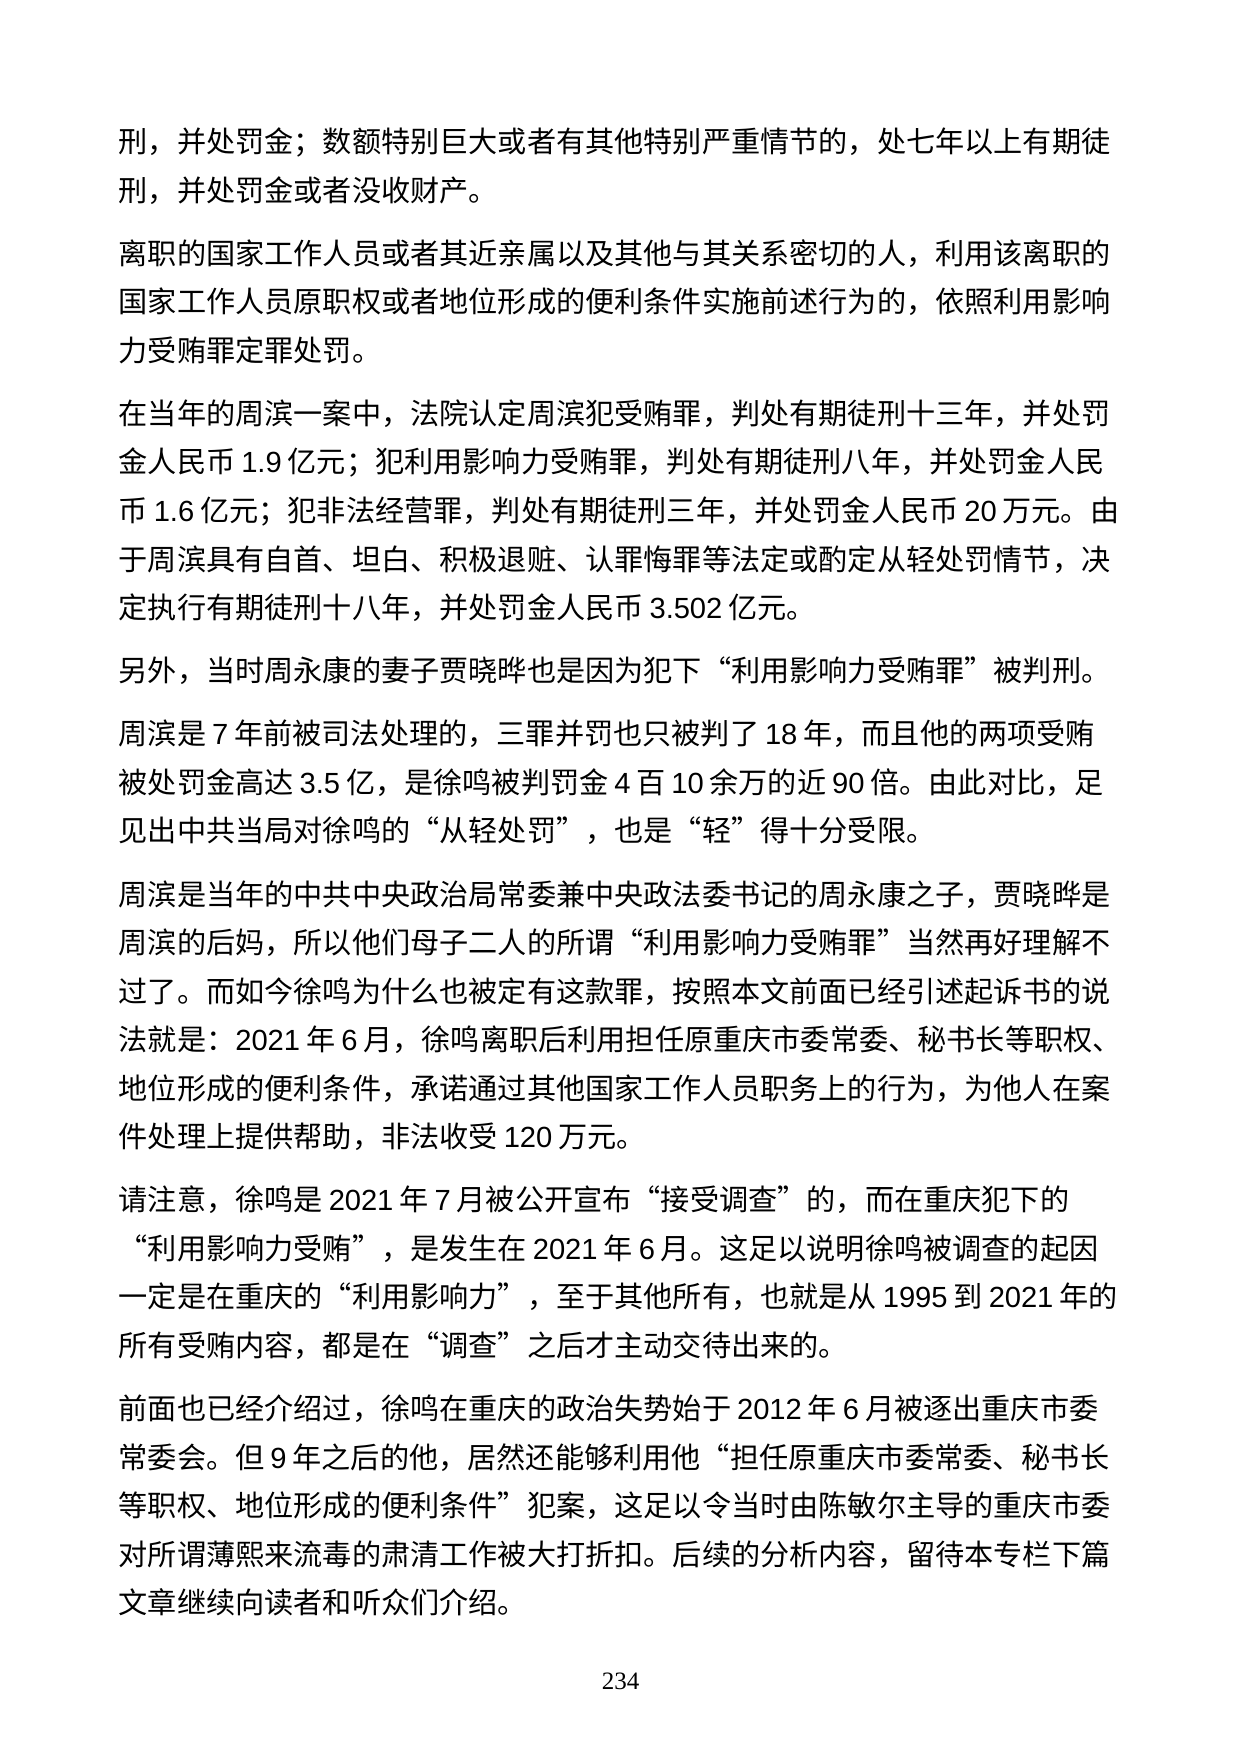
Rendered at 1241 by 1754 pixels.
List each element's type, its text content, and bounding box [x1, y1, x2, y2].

text 在当年的周滨一案中，法院认定周滨犯受贿罪，判处有期徒刑十三年，并处罚金人民币1.9亿元；犯利用影响力受贿罪，判处有期徒刑八年，并处罚金人民币1.6亿元；犯非法经营罪，判处有期徒刑三年，并处罚金人民币20万元。由于周滨具有自首、坦白、积极退赃、认罪悔罪等法定或酌定从轻处罚情节，决定执行有期徒刑十八年，并处罚金人民币3.502亿元。 [118, 390, 1122, 627]
text 另外，当时周永康的妻子贾晓晔也是因为犯下“利用影响力受贿罪”被判刑。 [118, 648, 1122, 690]
text 刑，并处罚金；数额特别巨大或者有其他特别严重情节的，处七年以上有期徒刑，并处罚金或者没收财产。 [118, 118, 1122, 209]
text 前面也已经介绍过，徐鸣在重庆的政治失势始于2012年6月被逐出重庆市委常委会。但9年之后的他，居然还能够利用他“担任原重庆市委常委、秘书长等职权、地位形成的便利条件”犯案，这足以令当时由陈敏尔主导的重庆市委对所谓薄熙来流毒的肃清工作被大打折扣。后续的分析内容，留待本专栏下篇文章继续向读者和听众们介绍。 [118, 1386, 1122, 1622]
text 周滨是当年的中共中央政治局常委兼中央政法委书记的周永康之子，贾晓晔是周滨的后妈，所以他们母子二人的所谓“利用影响力受贿罪”当然再好理解不过了。而如今徐鸣为什么也被定有这款罪，按照本文前面已经引述起诉书的说法就是：2021年6月，徐鸣离职后利用担任原重庆市委常委、秘书长等职权、地位形成的便利条件，承诺通过其他国家工作人员职务上的行为，为他人在案件处理上提供帮助，非法收受120万元。 [118, 871, 1122, 1156]
text 请注意，徐鸣是2021年7月被公开宣布“接受调查”的，而在重庆犯下的“利用影响力受贿”，是发生在2021年6月。这足以说明徐鸣被调查的起因一定是在重庆的“利用影响力”，至于其他所有，也就是从1995到2021年的所有受贿内容，都是在“调查”之后才主动交待出来的。 [118, 1177, 1122, 1365]
text 离职的国家工作人员或者其近亲属以及其他与其关系密切的人，利用该离职的国家工作人员原职权或者地位形成的便利条件实施前述行为的，依照利用影响力受贿罪定罪处罚。 [118, 230, 1122, 369]
text 周滨是7年前被司法处理的，三罪并罚也只被判了18年，而且他的两项受贿被处罚金高达3.5亿，是徐鸣被判罚金4百10余万的近90倍。由此对比，足见出中共当局对徐鸣的“从轻处罚”，也是“轻”得十分受限。 [118, 711, 1122, 850]
